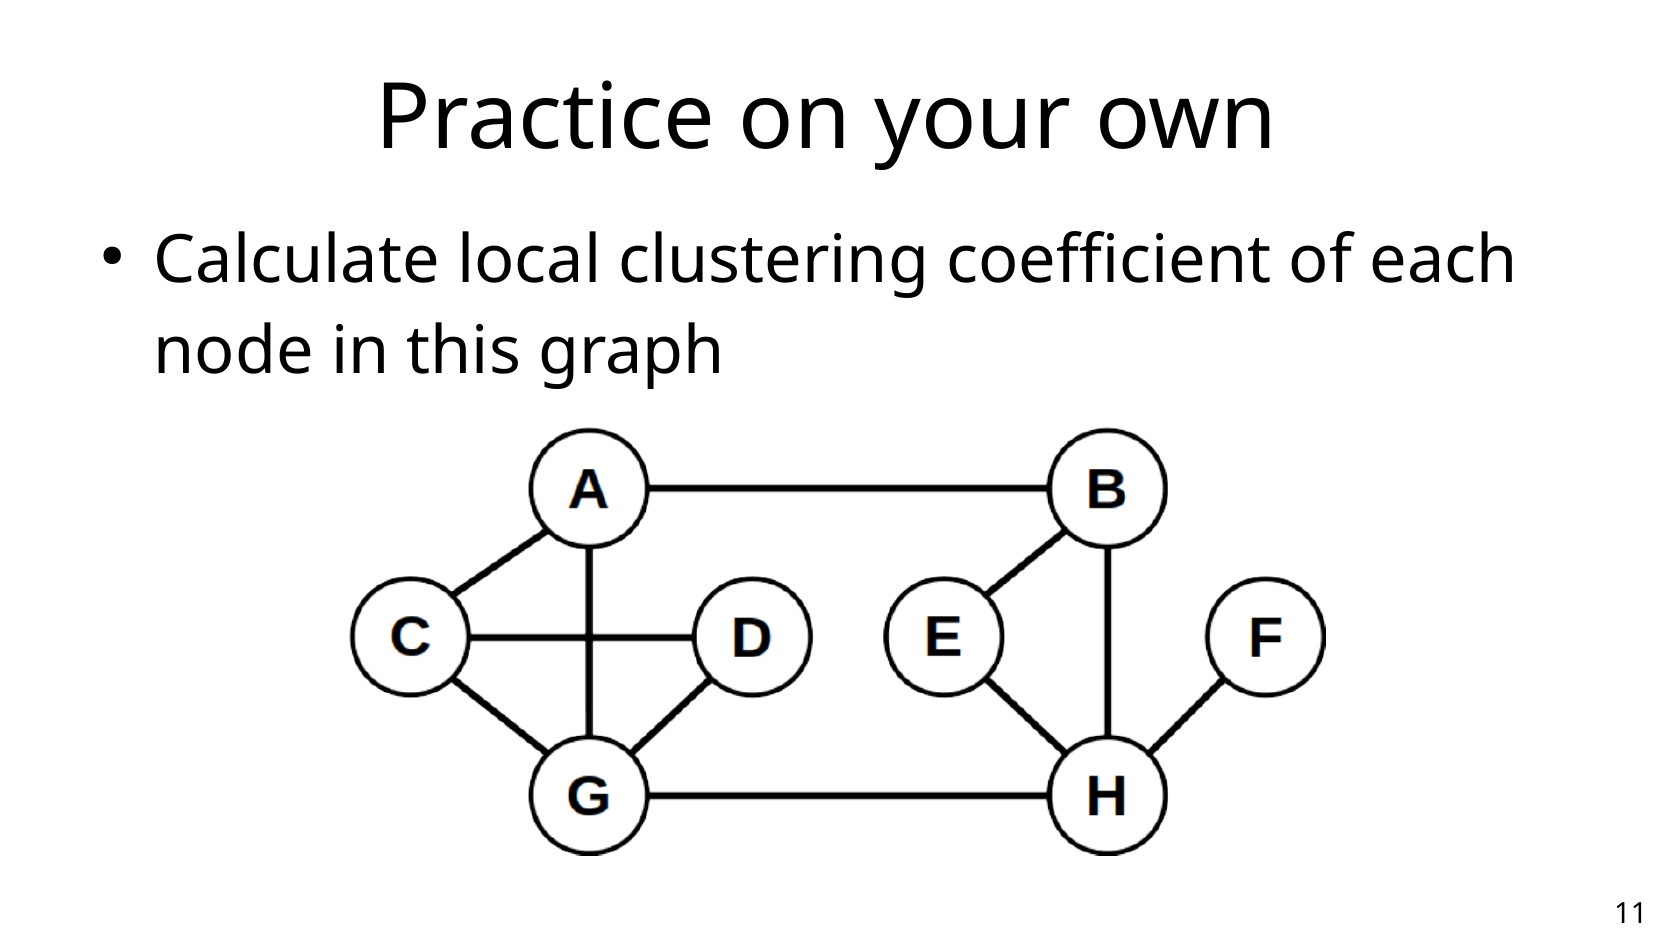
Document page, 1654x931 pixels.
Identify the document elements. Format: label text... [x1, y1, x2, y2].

list Calculate local clustering coefficient of each node in this graph [82, 211, 1571, 859]
title Practice on your own [82, 1, 1571, 211]
picture [344, 405, 1335, 873]
